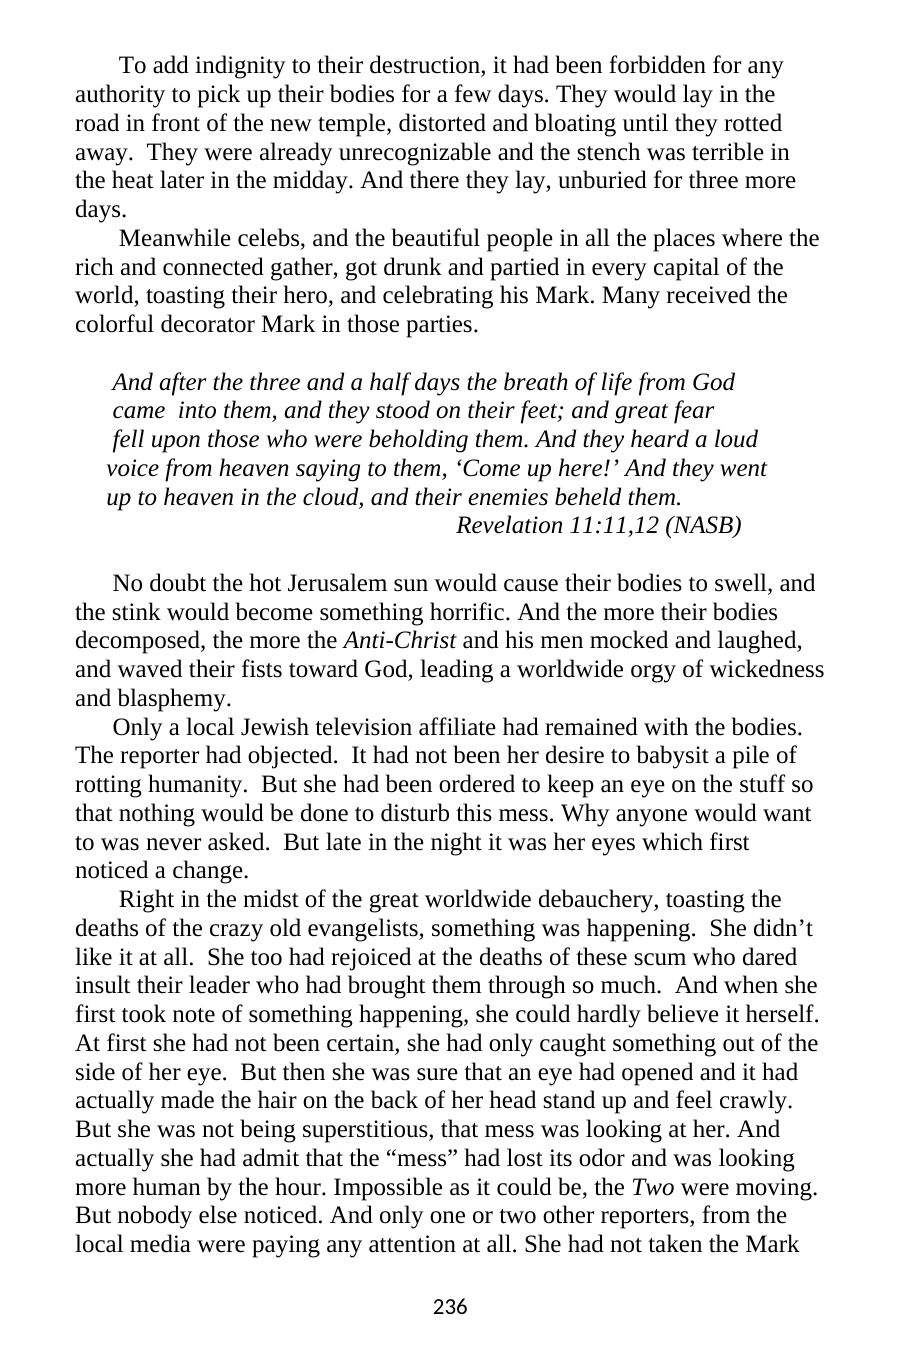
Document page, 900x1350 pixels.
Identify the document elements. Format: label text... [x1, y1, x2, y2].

text No doubt the hot Jerusalem sun would cause their bodies to swell, and the stink would become something horrific. And the more their bodies decomposed, the more the Anti-Christ and his men mocked and laughed, and waved their fists toward God, leading a worldwide orgy of wickedness and blasphemy. [75, 568, 825, 712]
text Revelation 11:11,12 (NASB) [75, 511, 825, 539]
text Only a local Jewish television affiliate had remained with the bodies. The reporter had objected. It had not been her desire to babysit a pile of rotting humanity. But she had been ordered to keep an eye on the stuff so that nothing would be done to disturb this mess. Why anyone would want to was never asked. But late in the night it was her eyes which first noticed a change. [75, 712, 825, 884]
text came into them, and they stood on their feet; and great fear [75, 396, 825, 424]
text Meanwhile celebs, and the beautiful people in all the places where the rich and connected gather, got drunk and partied in every capital of the world, toasting their hero, and celebrating his Mark. Many received the colorful decorator Mark in those parties. [75, 223, 825, 338]
text fell upon those who were beholding them. And they heard a loud [75, 424, 825, 453]
text To add indignity to their destruction, it had been forbidden for any authority to pick up their bodies for a few days. They would lay in the road in front of the new temple, distorted and bloating until they rotted away. They were already unrecognizable and the stench was terrible in the heat later in the midday. And there they lay, unburied for three more days. [75, 51, 825, 223]
text up to heaven in the cloud, and their enemies beheld them. [75, 482, 825, 511]
text And after the three and a half days the breath of life from God [112, 367, 825, 396]
text voice from heaven saying to them, ‘Come up here!’ And they went [75, 453, 825, 482]
text Right in the midst of the great worldwide debauchery, toasting the deaths of the crazy old evangelists, something was happening. She didn’t like it at all. She too had rejoiced at the deaths of these scum who dared insult their leader who had brought them through so much. And when she first took note of something happening, she could hardly believe it herself. At first she had not been certain, she had only caught something out of the side of her eye. But then she was sure that an eye had opened and it had actually made the hair on the back of her head stand up and feel crawly. But she was not being superstitious, that mess was looking at her. And actually she had admit that the “mess” had lost its odor and was looking more human by the hour. Impossible as it could be, the Two were moving. But nobody else noticed. And only one or two other reporters, from the local media were paying any attention at all. She had not taken the Mark [75, 884, 825, 1258]
